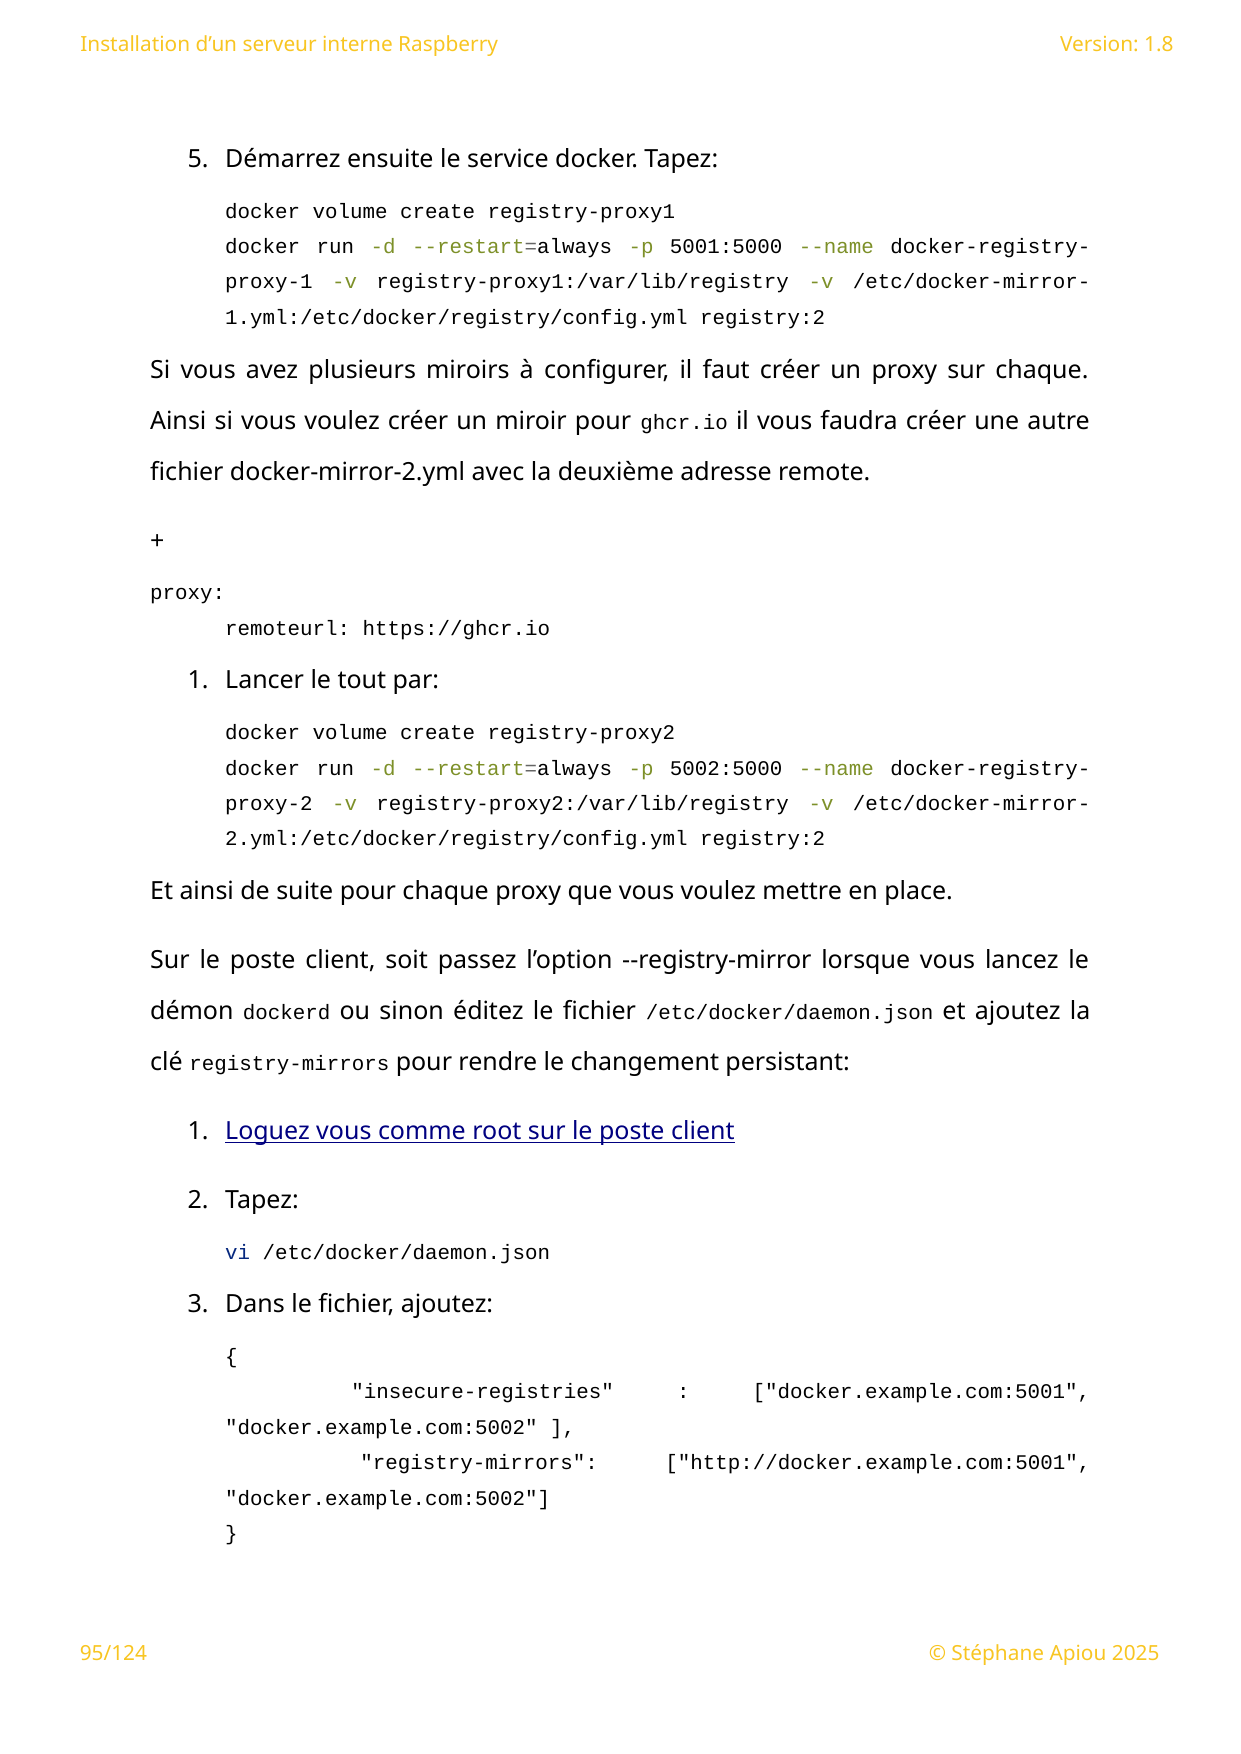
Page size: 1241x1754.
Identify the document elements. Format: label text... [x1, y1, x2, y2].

list Tapez: [187, 1182, 1090, 1216]
list Loguez vous comme root sur le poste client [187, 1113, 1090, 1147]
list docker volume create registry-proxy2 [187, 722, 1090, 746]
text Et ainsi de suite pour chaque proxy que vous voulez mettre en place. [150, 873, 1090, 907]
list "registry-mirrors": ["http://docker.example.com:5001", "docker.example.com:5002"] [187, 1452, 1090, 1511]
list vi /etc/docker/daemon.json [187, 1242, 1090, 1265]
list } [187, 1523, 1090, 1547]
list Dans le fichier, ajoutez: [187, 1286, 1090, 1320]
list { [187, 1346, 1090, 1370]
list docker run -d --restart=always -p 5001:5000 --name docker-registry-proxy-1 -v registry-proxy1:/var/lib/registry -v /etc/docker-mirror-1.yml:/etc/docker/registry/config.yml registry:2 [187, 236, 1090, 331]
text Sur le poste client, soit passez l’option --registry-mirror lorsque vous lancez le démon dockerd ou sinon éditez le fichier /etc/docker/daemon.json et ajoutez la clé registry-mirrors pour rendre le changement persistant: [150, 942, 1090, 1078]
text remoteurl: https://ghcr.io [150, 618, 1090, 641]
list "insecure-registries" : ["docker.example.com:5001", "docker.example.com:5002" ], [187, 1382, 1090, 1441]
list Lancer le tout par: [187, 662, 1090, 696]
text + [150, 522, 1090, 556]
list docker volume create registry-proxy1 [187, 201, 1090, 224]
list docker run -d --restart=always -p 5002:5000 --name docker-registry-proxy-2 -v registry-proxy2:/var/lib/registry -v /etc/docker-mirror-2.yml:/etc/docker/registry/config.yml registry:2 [187, 758, 1090, 852]
list Démarrez ensuite le service docker. Tapez: [187, 141, 1090, 175]
text Si vous avez plusieurs miroirs à configurer, il faut créer un proxy sur chaque. Ainsi si vous voulez créer un miroir pour ghcr.io il vous faudra créer une autre fichier docker-mirror-2.yml avec la deuxième adresse remote. [150, 351, 1090, 487]
text proxy: [150, 582, 1090, 606]
